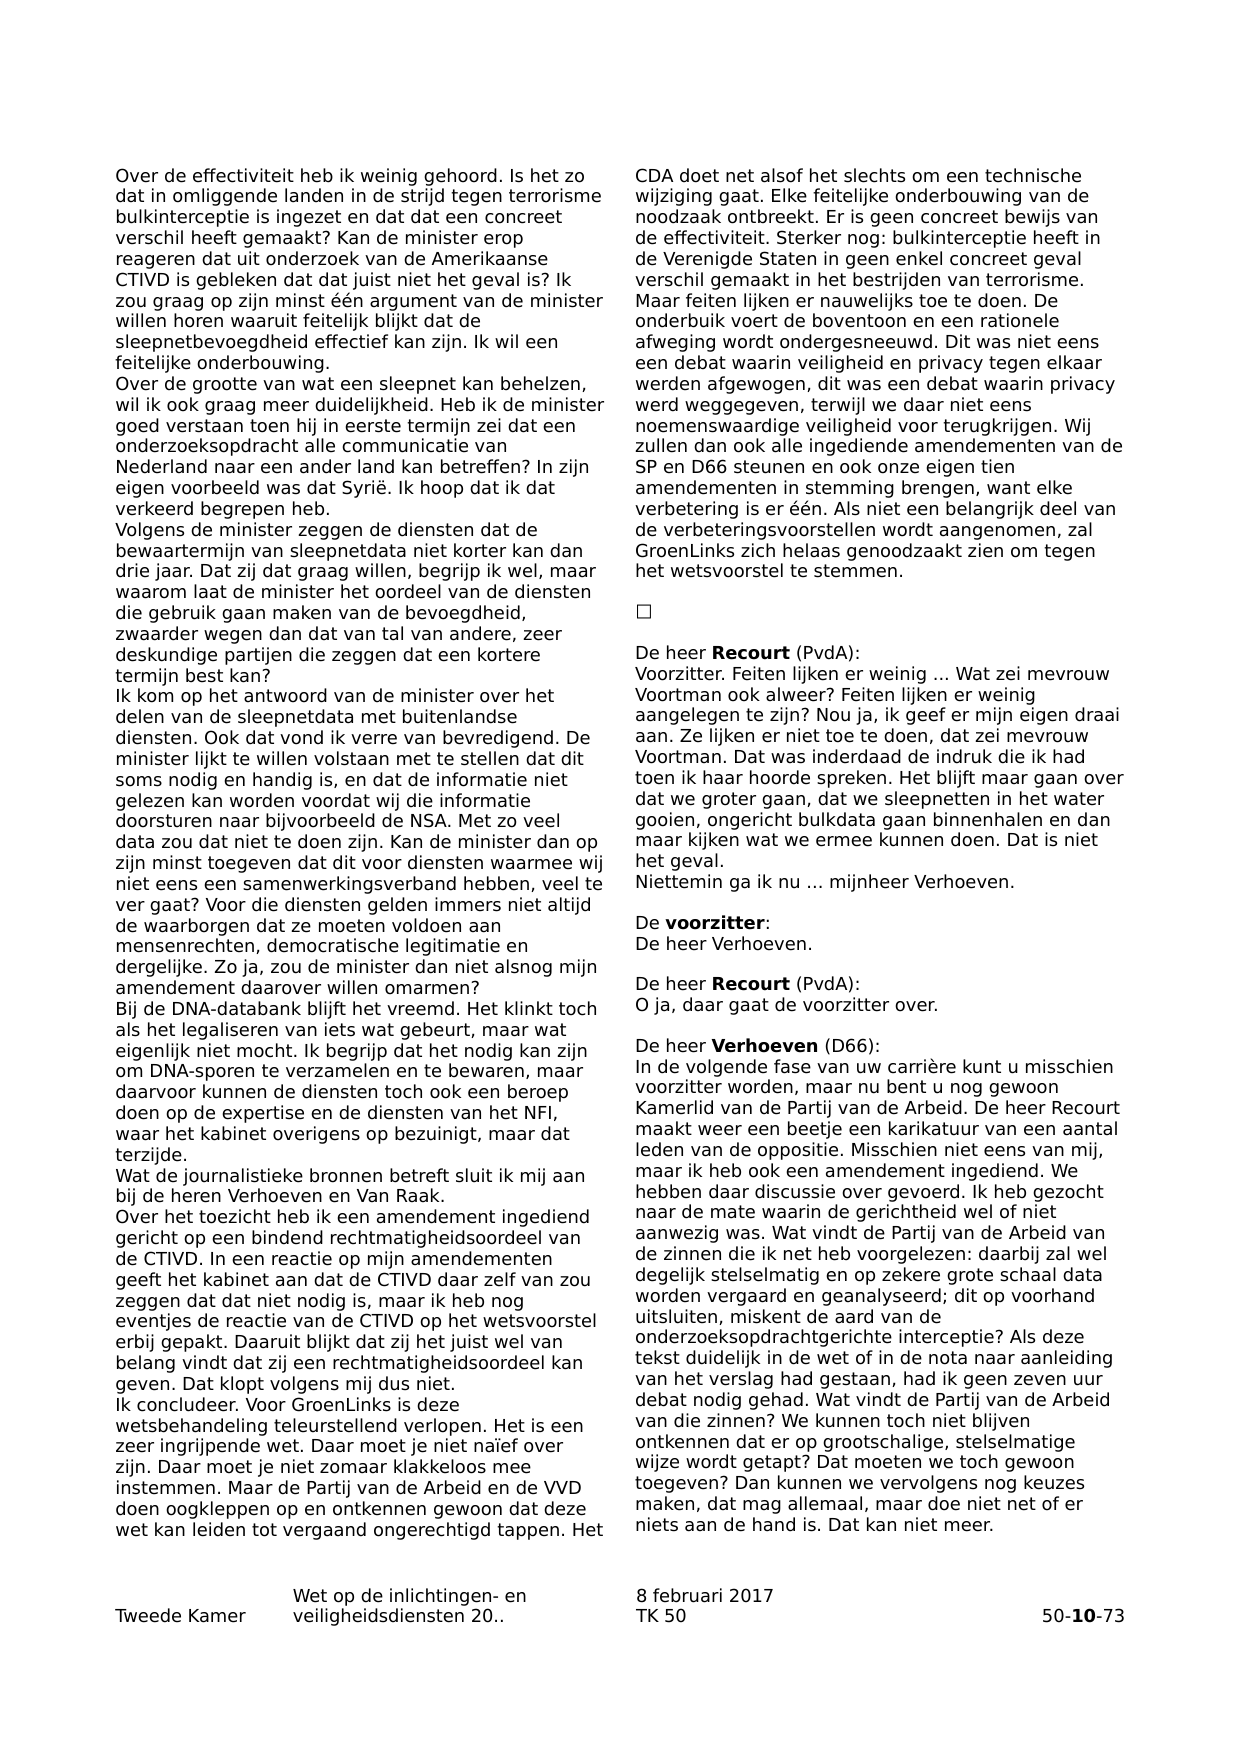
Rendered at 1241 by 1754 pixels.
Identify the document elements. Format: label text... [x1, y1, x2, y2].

text De heer Recourt (PvdA): [635, 974, 1125, 995]
text Bij de DNA-databank blijft het vreemd. Het klinkt toch als het legaliseren van iets wat gebeurt, maar wat eigenlijk niet mocht. Ik begrijp dat het nodig kan zijn om DNA-sporen te verzamelen en te bewaren, maar daarvoor kunnen de diensten toch ook een beroep doen op de expertise en de diensten van het NFI, waar het kabinet overigens op bezuinigt, maar dat terzijde. [115, 999, 605, 1165]
text Over de grootte van wat een sleepnet kan behelzen, wil ik ook graag meer duidelijkheid. Heb ik de minister goed verstaan toen hij in eerste termijn zei dat een onderzoeksopdracht alle communicatie van Nederland naar een ander land kan betreffen? In zijn eigen voorbeeld was dat Syrië. Ik hoop dat ik dat verkeerd begrepen heb. [115, 374, 605, 519]
text O ja, daar gaat de voorzitter over. [635, 995, 1125, 1016]
text ⬜ [635, 602, 1125, 623]
text CDA doet net alsof het slechts om een technische wijziging gaat. Elke feitelijke onderbouwing van de noodzaak ontbreekt. Er is geen concreet bewijs van de effectiviteit. Sterker nog: bulkinterceptie heeft in de Verenigde Staten in geen enkel concreet geval verschil gemaakt in het bestrijden van terrorisme. Maar feiten lijken er nauwelijks toe te doen. De onderbuik voert de boventoon en een rationele afweging wordt ondergesneeuwd. Dit was niet eens een debat waarin veiligheid en privacy tegen elkaar werden afgewogen, dit was een debat waarin privacy werd weggegeven, terwijl we daar niet eens noemenswaardige veiligheid voor terugkrijgen. Wij zullen dan ook alle ingediende amendementen van de SP en D66 steunen en ook onze eigen tien amendementen in stemming brengen, want elke verbetering is er één. Als niet een belangrijk deel van de verbeteringsvoorstellen wordt aangenomen, zal GroenLinks zich helaas genoodzaakt zien om tegen het wetsvoorstel te stemmen. [635, 165, 1125, 582]
text De heer Recourt (PvdA): [635, 643, 1125, 663]
text De heer Verhoeven (D66): [635, 1036, 1125, 1056]
text Over de effectiviteit heb ik weinig gehoord. Is het zo dat in omliggende landen in de strijd tegen terrorisme bulkinterceptie is ingezet en dat dat een concreet verschil heeft gemaakt? Kan de minister erop reageren dat uit onderzoek van de Amerikaanse CTIVD is gebleken dat dat juist niet het geval is? Ik zou graag op zijn minst één argument van de minister willen horen waaruit feitelijk blijkt dat de sleepnetbevoegdheid effectief kan zijn. Ik wil een feitelijke onderbouwing. [115, 165, 605, 374]
text De heer Verhoeven. [635, 933, 1125, 954]
text Wat de journalistieke bronnen betreft sluit ik mij aan bij de heren Verhoeven en Van Raak. [115, 1165, 605, 1207]
text De voorzitter: [635, 913, 1125, 933]
text Ik kom op het antwoord van de minister over het delen van de sleepnetdata met buitenlandse diensten. Ook dat vond ik verre van bevredigend. De minister lijkt te willen volstaan met te stellen dat dit soms nodig en handig is, en dat de informatie niet gelezen kan worden voordat wij die informatie doorsturen naar bijvoorbeeld de NSA. Met zo veel data zou dat niet te doen zijn. Kan de minister dan op zijn minst toegeven dat dit voor diensten waarmee wij niet eens een samenwerkingsverband hebben, veel te ver gaat? Voor die diensten gelden immers niet altijd de waarborgen dat ze moeten voldoen aan mensenrechten, democratische legitimatie en dergelijke. Zo ja, zou de minister dan niet alsnog mijn amendement daarover willen omarmen? [115, 686, 605, 999]
text In de volgende fase van uw carrière kunt u misschien voorzitter worden, maar nu bent u nog gewoon Kamerlid van de Partij van de Arbeid. De heer Recourt maakt weer een beetje een karikatuur van een aantal leden van de oppositie. Misschien niet eens van mij, maar ik heb ook een amendement ingediend. We hebben daar discussie over gevoerd. Ik heb gezocht naar de mate waarin de gerichtheid wel of niet aanwezig was. Wat vindt de Partij van de Arbeid van de zinnen die ik net heb voorgelezen: daarbij zal wel degelijk stelselmatig en op zekere grote schaal data worden vergaard en geanalyseerd; dit op voorhand uitsluiten, miskent de aard van de onderzoeksopdrachtgerichte interceptie? Als deze tekst duidelijk in de wet of in de nota naar aanleiding van het verslag had gestaan, had ik geen zeven uur debat nodig gehad. Wat vindt de Partij van de Arbeid van die zinnen? We kunnen toch niet blijven ontkennen dat er op grootschalige, stelselmatige wijze wordt getapt? Dat moeten we toch gewoon toegeven? Dan kunnen we vervolgens nog keuzes maken, dat mag allemaal, maar doe niet net of er niets aan de hand is. Dat kan niet meer. [635, 1056, 1125, 1536]
text Over het toezicht heb ik een amendement ingediend gericht op een bindend rechtmatigheidsoordeel van de CTIVD. In een reactie op mijn amendementen geeft het kabinet aan dat de CTIVD daar zelf van zou zeggen dat dat niet nodig is, maar ik heb nog eventjes de reactie van de CTIVD op het wetsvoorstel erbij gepakt. Daaruit blijkt dat zij het juist wel van belang vindt dat zij een rechtmatigheidsoordeel kan geven. Dat klopt volgens mij dus niet. [115, 1207, 605, 1394]
text Voorzitter. Feiten lijken er weinig ... Wat zei mevrouw Voortman ook alweer? Feiten lijken er weinig aangelegen te zijn? Nou ja, ik geef er mijn eigen draai aan. Ze lijken er niet toe te doen, dat zei mevrouw Voortman. Dat was inderdaad de indruk die ik had toen ik haar hoorde spreken. Het blijft maar gaan over dat we groter gaan, dat we sleepnetten in het water gooien, ongericht bulkdata gaan binnenhalen en dan maar kijken wat we ermee kunnen doen. Dat is niet het geval. [635, 663, 1125, 872]
text Niettemin ga ik nu ... mijnheer Verhoeven. [635, 872, 1125, 893]
text Volgens de minister zeggen de diensten dat de bewaartermijn van sleepnetdata niet korter kan dan drie jaar. Dat zij dat graag willen, begrijp ik wel, maar waarom laat de minister het oordeel van de diensten die gebruik gaan maken van de bevoegdheid, zwaarder wegen dan dat van tal van andere, zeer deskundige partijen die zeggen dat een kortere termijn best kan? [115, 519, 605, 686]
text Ik concludeer. Voor GroenLinks is deze wetsbehandeling teleurstellend verlopen. Het is een zeer ingrijpende wet. Daar moet je niet naïef over zijn. Daar moet je niet zomaar klakkeloos mee instemmen. Maar de Partij van de Arbeid en de VVD doen oogkleppen op en ontkennen gewoon dat deze wet kan leiden tot vergaand ongerechtigd tappen. Het [115, 1394, 605, 1540]
